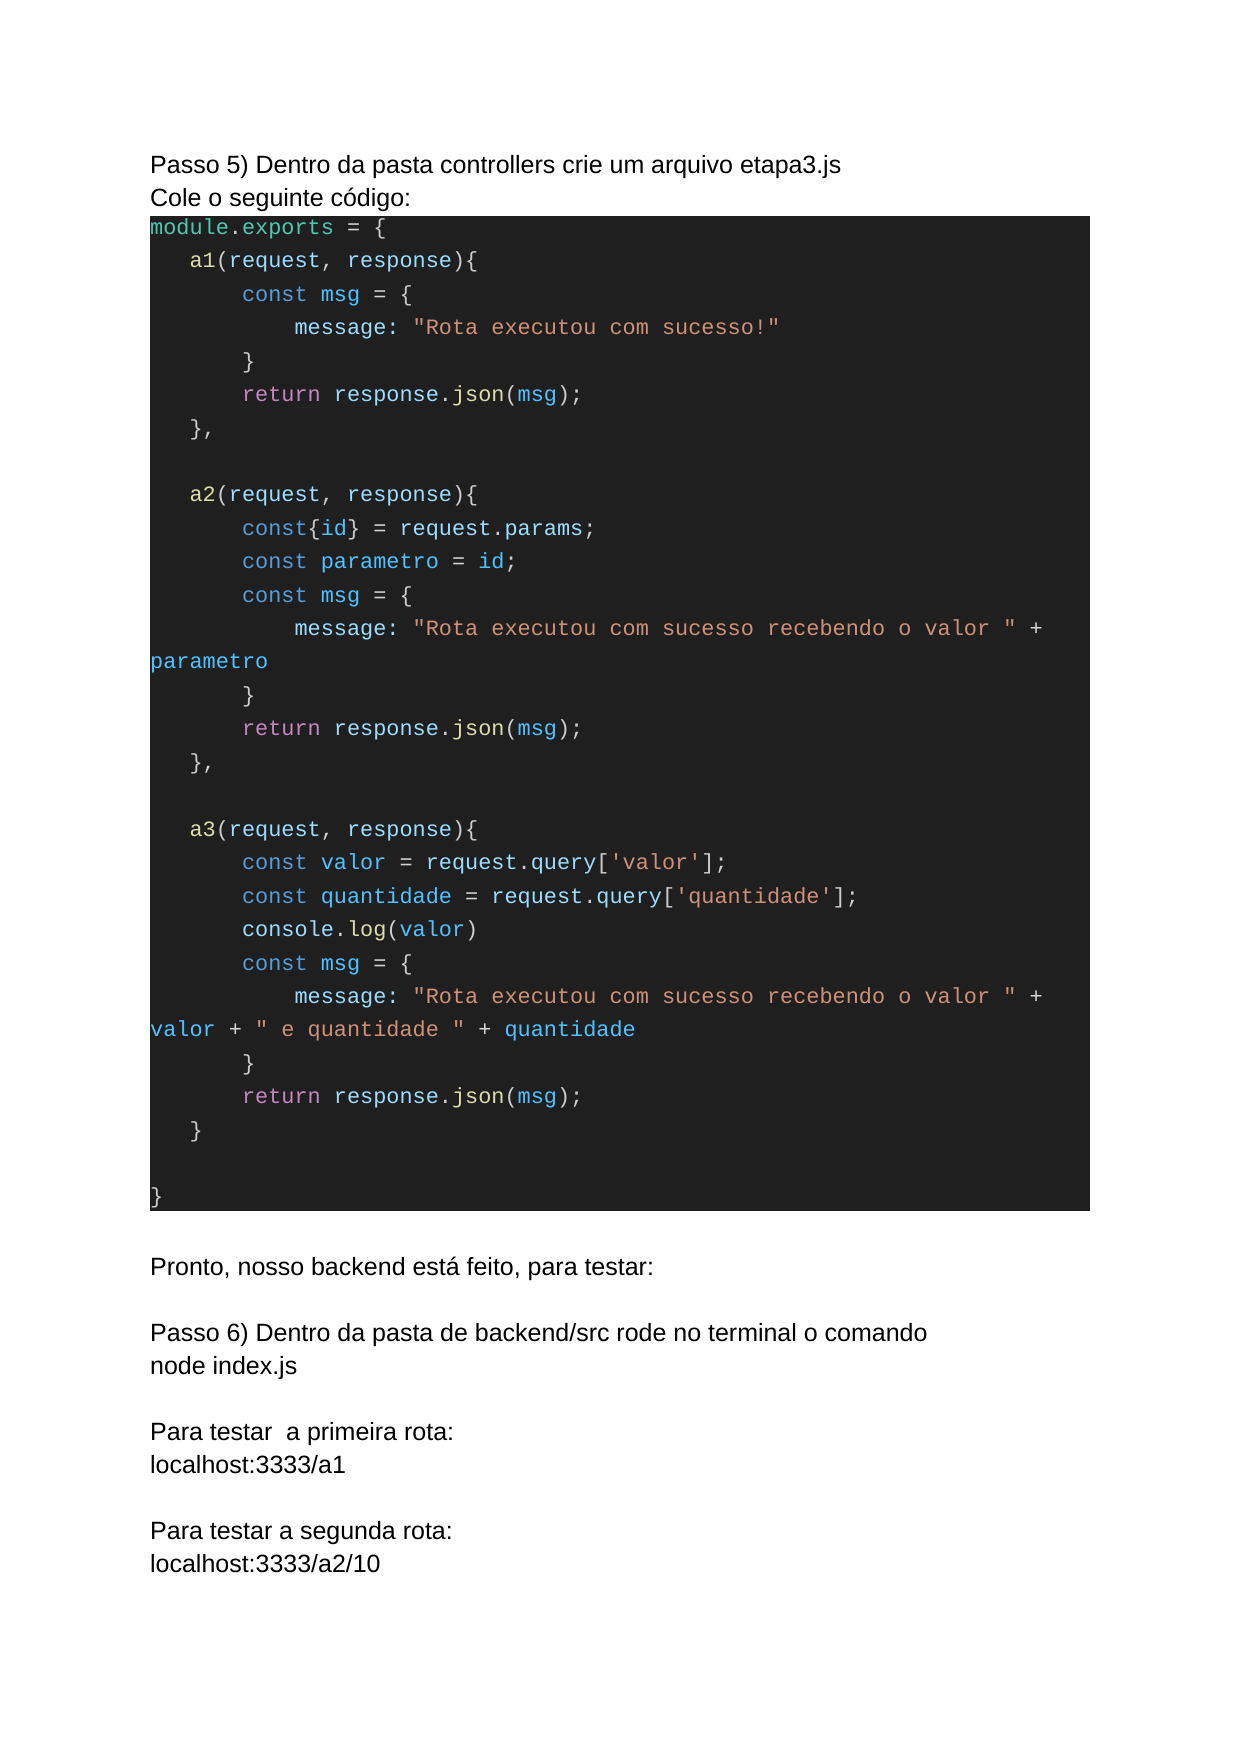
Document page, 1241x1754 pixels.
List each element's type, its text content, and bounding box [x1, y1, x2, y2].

text const msg = { [150, 584, 1090, 609]
text return response.json(msg); [150, 718, 1090, 742]
text } [150, 1186, 1090, 1211]
text a1(request, response){ [150, 249, 1090, 274]
text a3(request, response){ [150, 818, 1090, 843]
text const quantidade = request.query['quantidade']; [150, 885, 1090, 909]
text const msg = { [150, 952, 1090, 976]
text module.exports = { [150, 216, 1090, 241]
text message: "Rota executou com sucesso!" [150, 316, 1090, 341]
text return response.json(msg); [150, 1085, 1090, 1110]
text } [150, 684, 1090, 709]
text } [150, 1052, 1090, 1077]
text }, [150, 417, 1090, 441]
text message: "Rota executou com sucesso recebendo o valor " + valor + " e quantidade " + quantidade [150, 985, 1090, 1043]
text Passo 5) Dentro da pasta controllers crie um arquivo etapa3.js [150, 150, 1090, 179]
text }, [150, 751, 1090, 776]
text return response.json(msg); [150, 383, 1090, 408]
text const msg = { [150, 283, 1090, 308]
text Pronto, nosso backend está feito, para testar: [150, 1252, 1090, 1281]
text Passo 6) Dentro da pasta de backend/src rode no terminal o comando [150, 1318, 1090, 1347]
text const valor = request.query['valor']; [150, 851, 1090, 876]
text localhost:3333/a1 [150, 1450, 1090, 1479]
text message: "Rota executou com sucesso recebendo o valor " + parametro [150, 617, 1090, 676]
text node index.js [150, 1351, 1090, 1380]
text } [150, 1119, 1090, 1144]
text a2(request, response){ [150, 483, 1090, 508]
text const parametro = id; [150, 550, 1090, 575]
text const{id} = request.params; [150, 517, 1090, 542]
text Cole o seguinte código: [150, 183, 1090, 212]
text Para testar a segunda rota: [150, 1516, 1090, 1545]
text localhost:3333/a2/10 [150, 1549, 1090, 1578]
text console.log(valor) [150, 918, 1090, 943]
text } [150, 350, 1090, 374]
text Para testar a primeira rota: [150, 1417, 1090, 1446]
